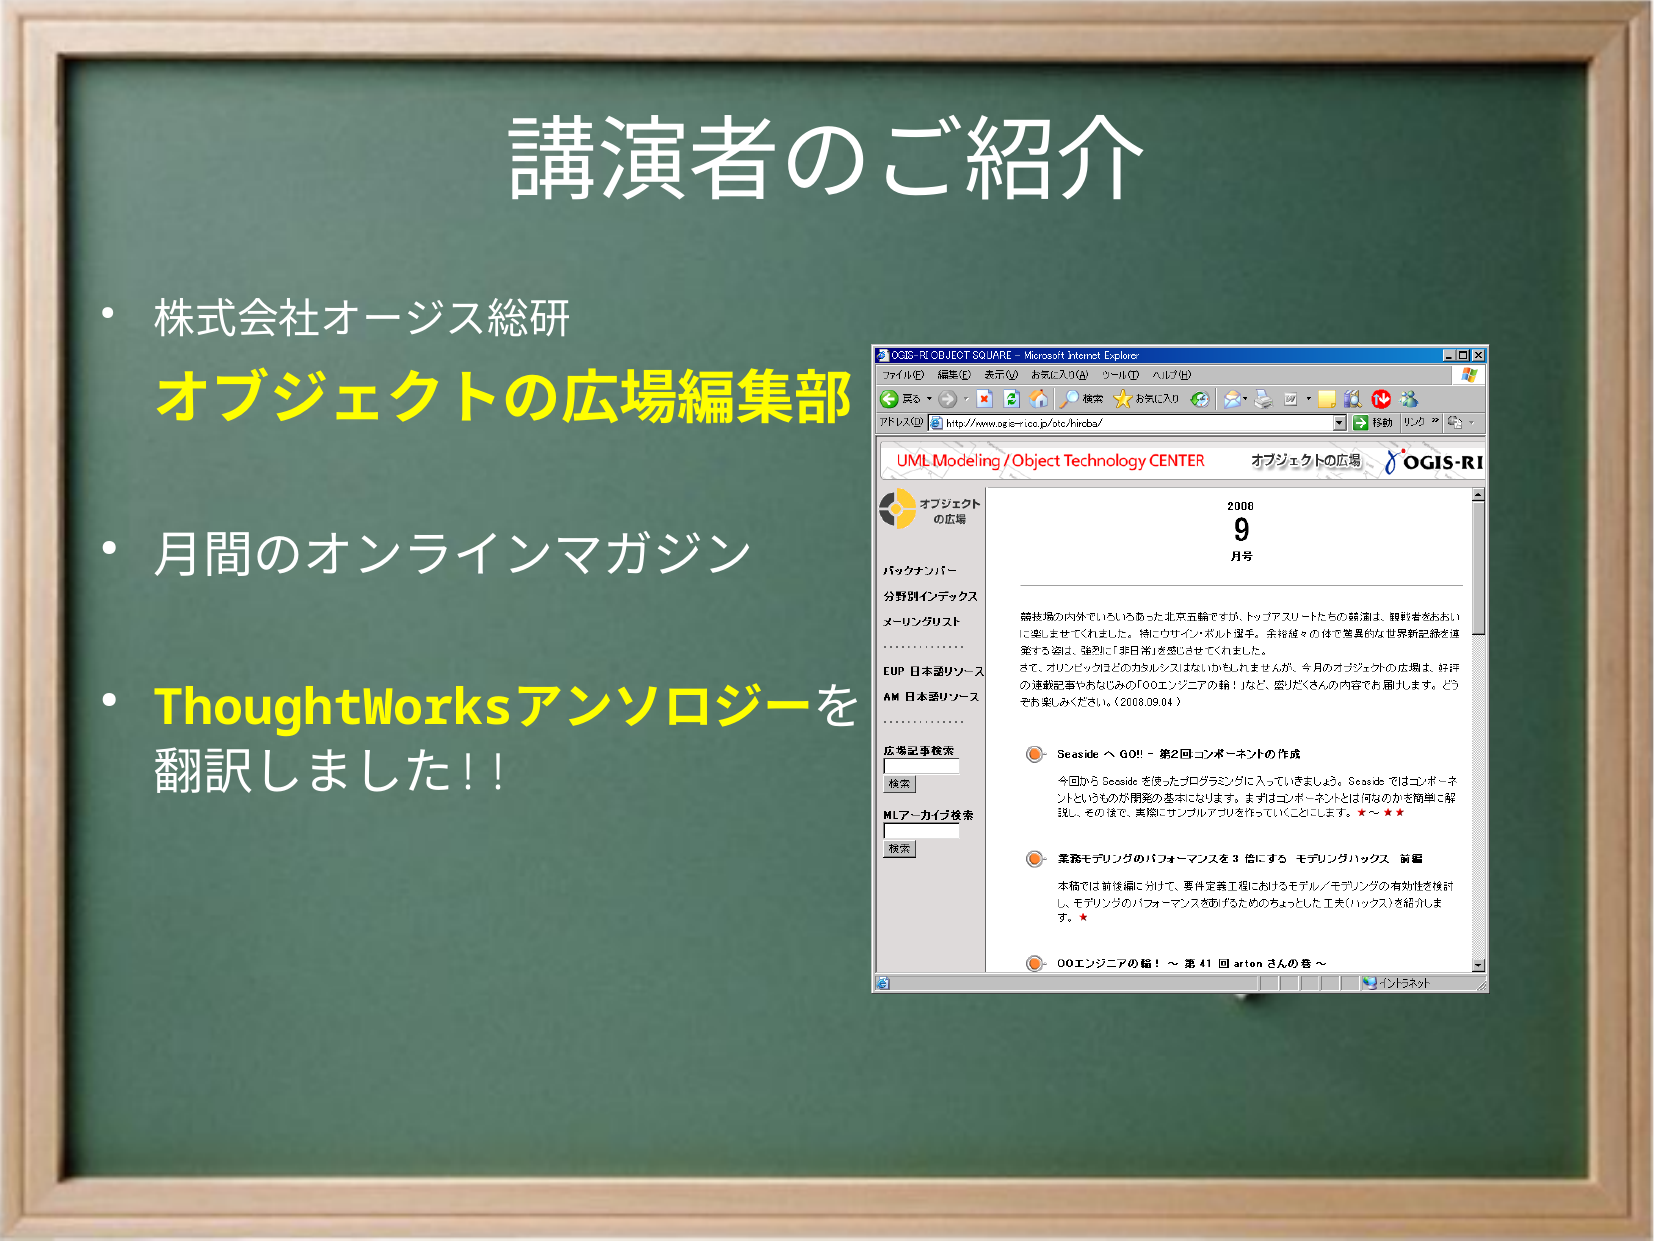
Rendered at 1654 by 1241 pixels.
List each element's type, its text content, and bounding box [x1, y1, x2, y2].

title 講演者のご紹介 [82, 56, 1571, 250]
list 株式会社オージス総研 オブジェクトの広場編集部 月間のオンラインマガジン ThoughtWorksアンソロジーを 翻訳しました!! [82, 290, 1571, 1094]
picture [0, 0, 1654, 1241]
